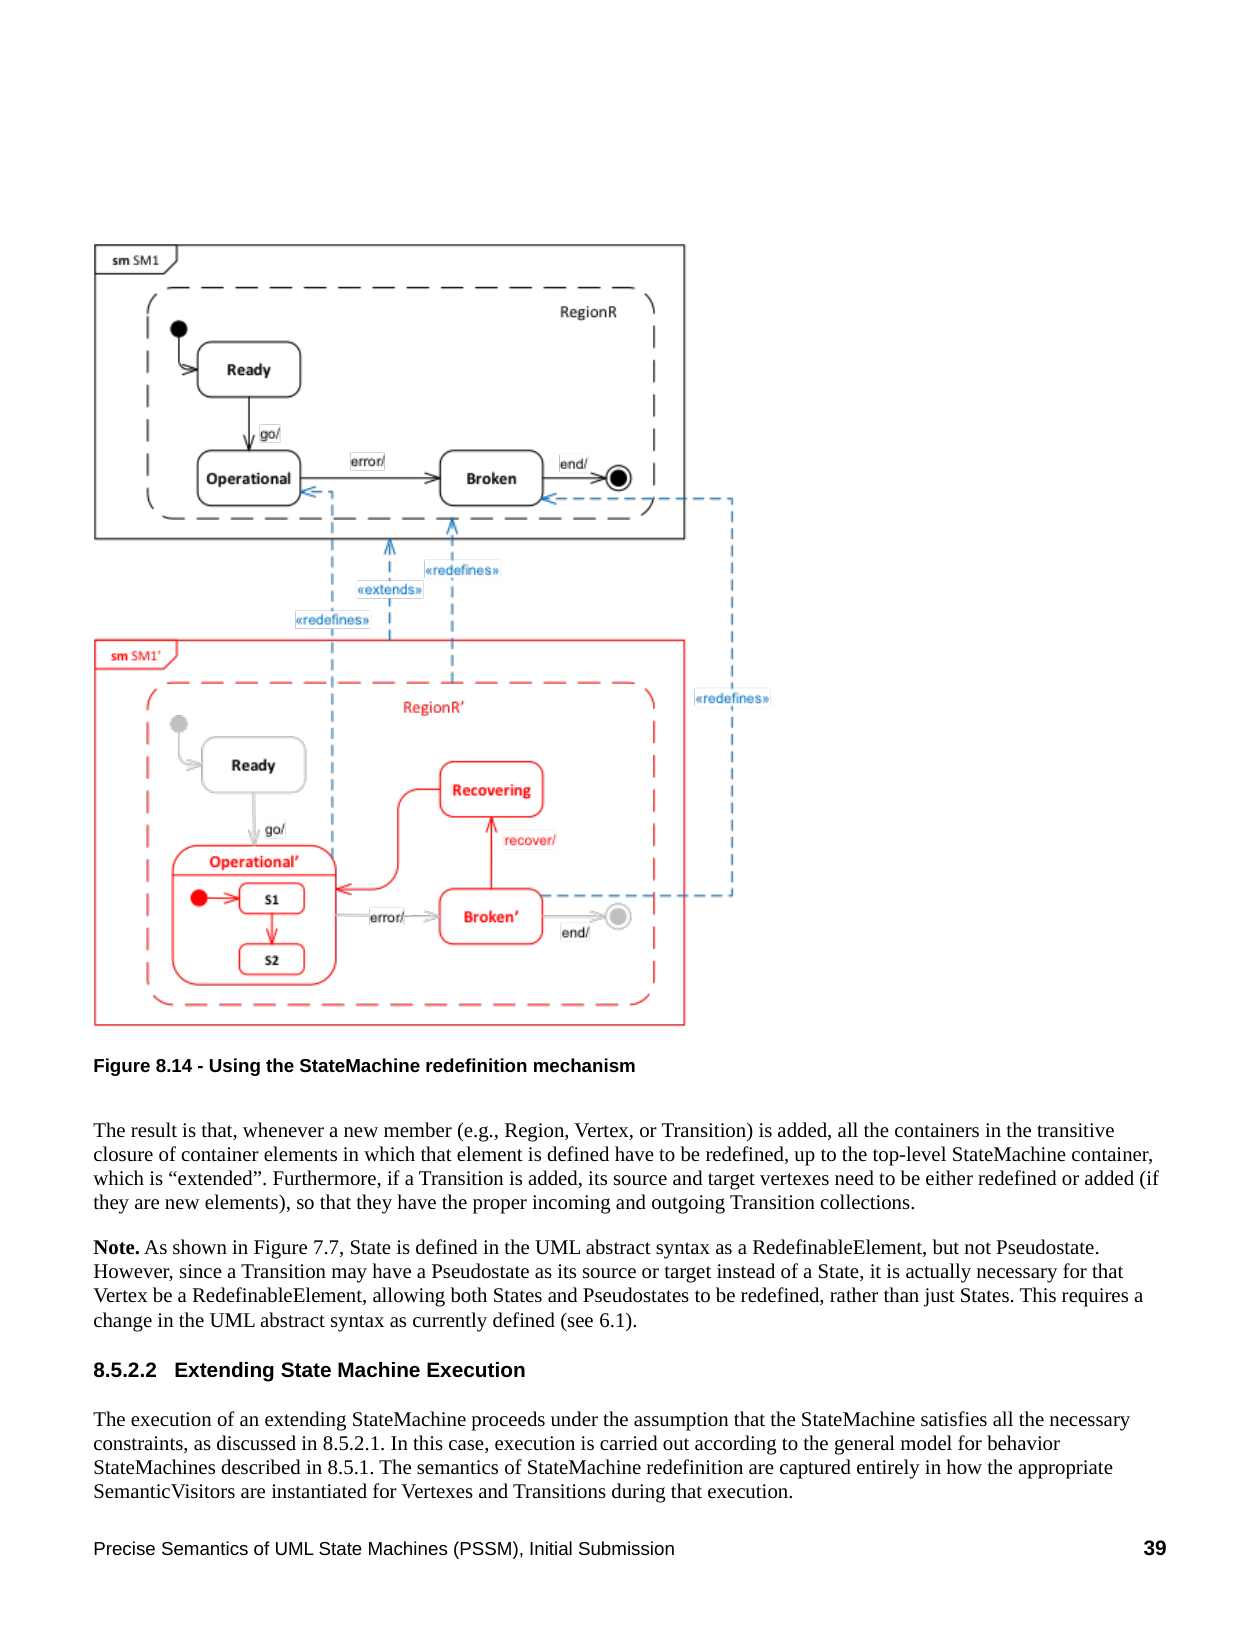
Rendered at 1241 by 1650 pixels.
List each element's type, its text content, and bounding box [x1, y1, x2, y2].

picture [93, 243, 780, 1052]
text The result is that, whenever a new member (e.g., Region, Vertex, or Transition) is added, all the containers in the transitive closure of container elements in which that element is defined have to be redefined, up to the top-level StateMachine container, which is “extended”. Furthermore, if a Transition is added, its source and target vertexes need to be either redefined or added (if they are new elements), so that they have the proper incoming and outgoing Transition collections. [93, 1118, 1164, 1214]
text The execution of an extending StateMachine proceeds under the assumption that the StateMachine satisfies all the necessary constraints, as discussed in 8.5.2.1. In this case, execution is carried out according to the general model for behavior StateMachines described in 8.5.1. The semantics of StateMachine redefinition are captured entirely in how the appropriate SemanticVisitors are instantiated for Vertexes and Transitions during that execution. [93, 1407, 1164, 1503]
text Figure 8.14 - Using the StateMachine redefinition mechanism [93, 1052, 780, 1076]
text Note. As shown in Figure 7.7, State is defined in the UML abstract syntax as a RedefinableElement, but not Pseudostate. However, since a Transition may have a Pseudostate as its source or target instead of a State, it is actually necessary for that Vertex be a RedefinableElement, allowing both States and Pseudostates to be redefined, rather than just States. This requires a change in the UML abstract syntax as currently defined (see 6.1). [93, 1235, 1164, 1332]
subtitle Extending State Machine Execution [93, 1357, 1164, 1382]
